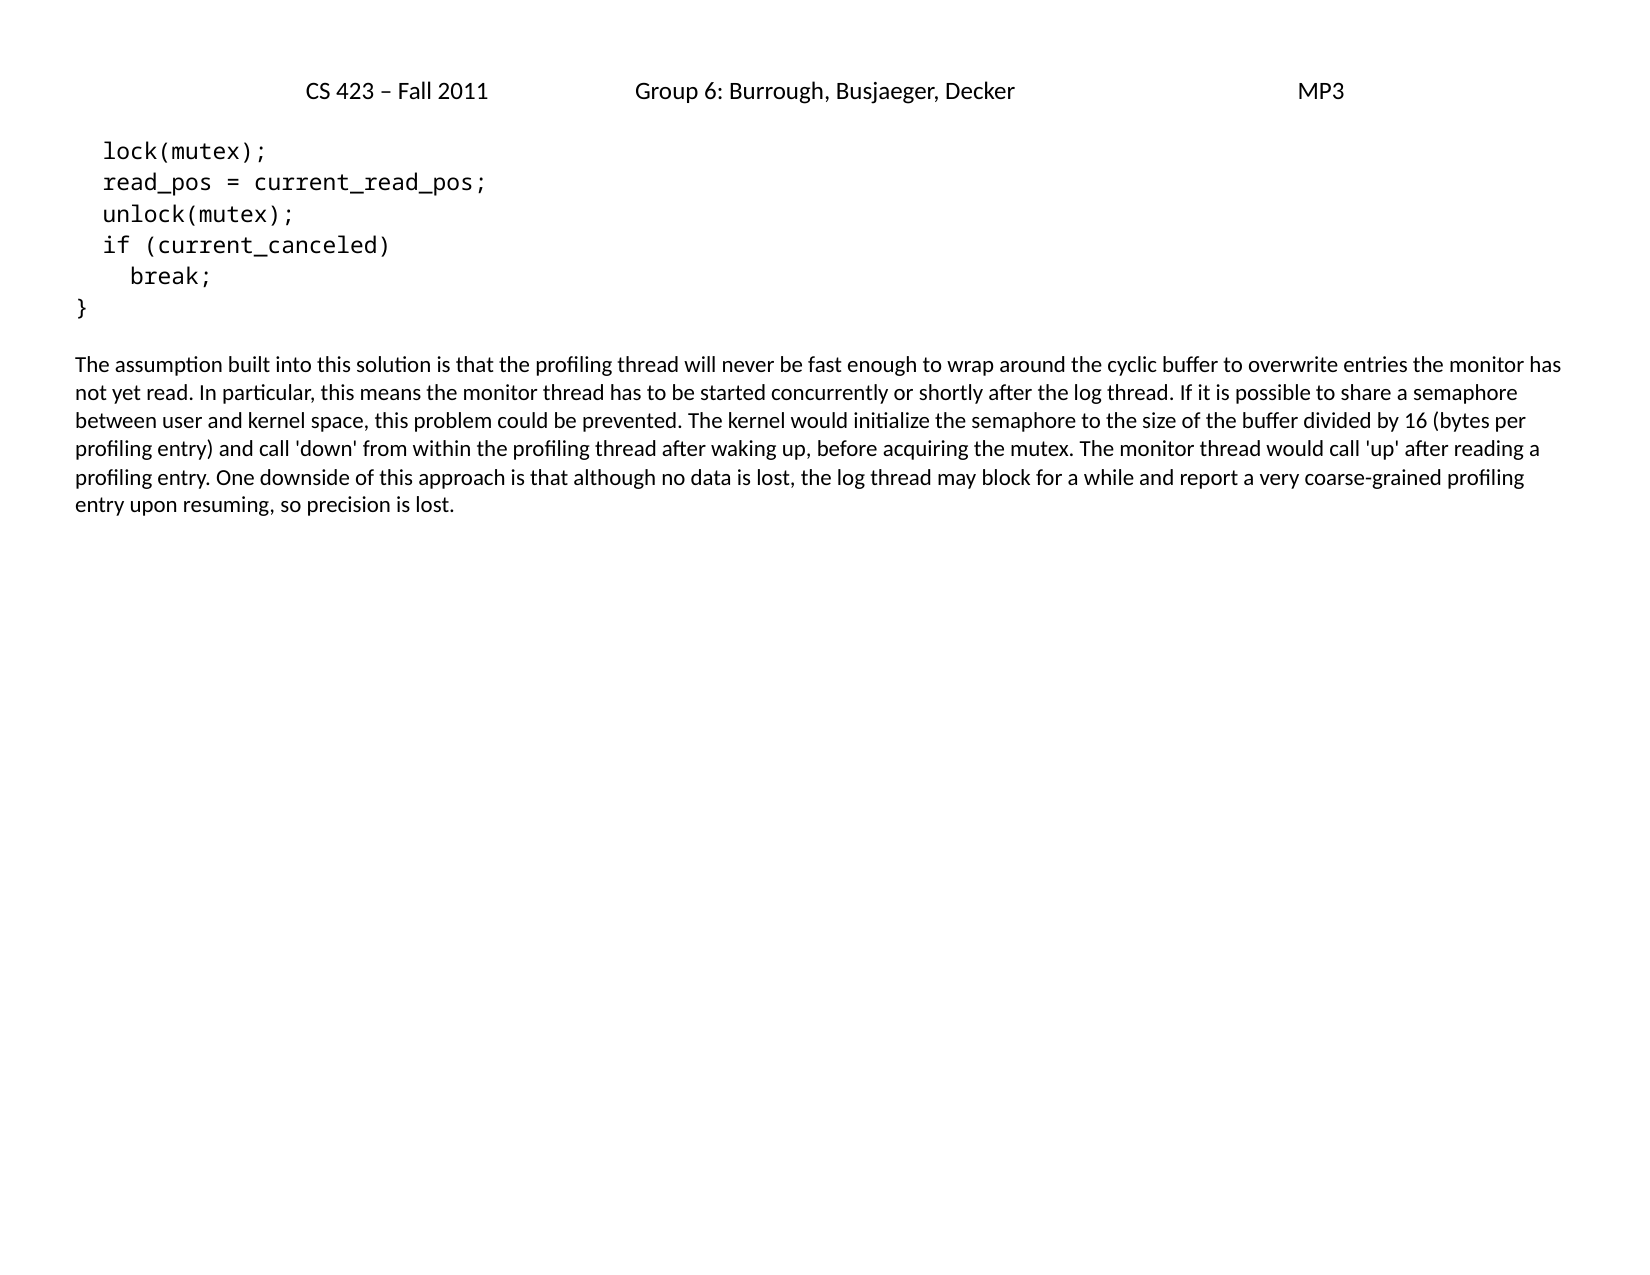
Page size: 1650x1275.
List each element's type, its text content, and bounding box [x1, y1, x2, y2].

text read_pos = current_read_pos; [75, 166, 1575, 197]
text if (current_canceled) [75, 229, 1575, 260]
text } [75, 291, 1575, 322]
text The assumption built into this solution is that the profiling thread will never be fast enough to wrap around the cyclic buffer to overwrite entries the monitor has not yet read. In particular, this means the monitor thread has to be started concurrently or shortly after the log thread. If it is possible to share a semaphore between user and kernel space, this problem could be prevented. The kernel would initialize the semaphore to the size of the buffer divided by 16 (bytes per profiling entry) and call 'down' from within the profiling thread after waking up, before acquiring the mutex. The monitor thread would call 'up' after reading a profiling entry. One downside of this approach is that although no data is lost, the log thread may block for a while and report a very coarse-grained profiling entry upon resuming, so precision is lost. [75, 351, 1575, 519]
text lock(mutex); [75, 135, 1575, 166]
text break; [75, 260, 1575, 291]
text unlock(mutex); [75, 197, 1575, 229]
